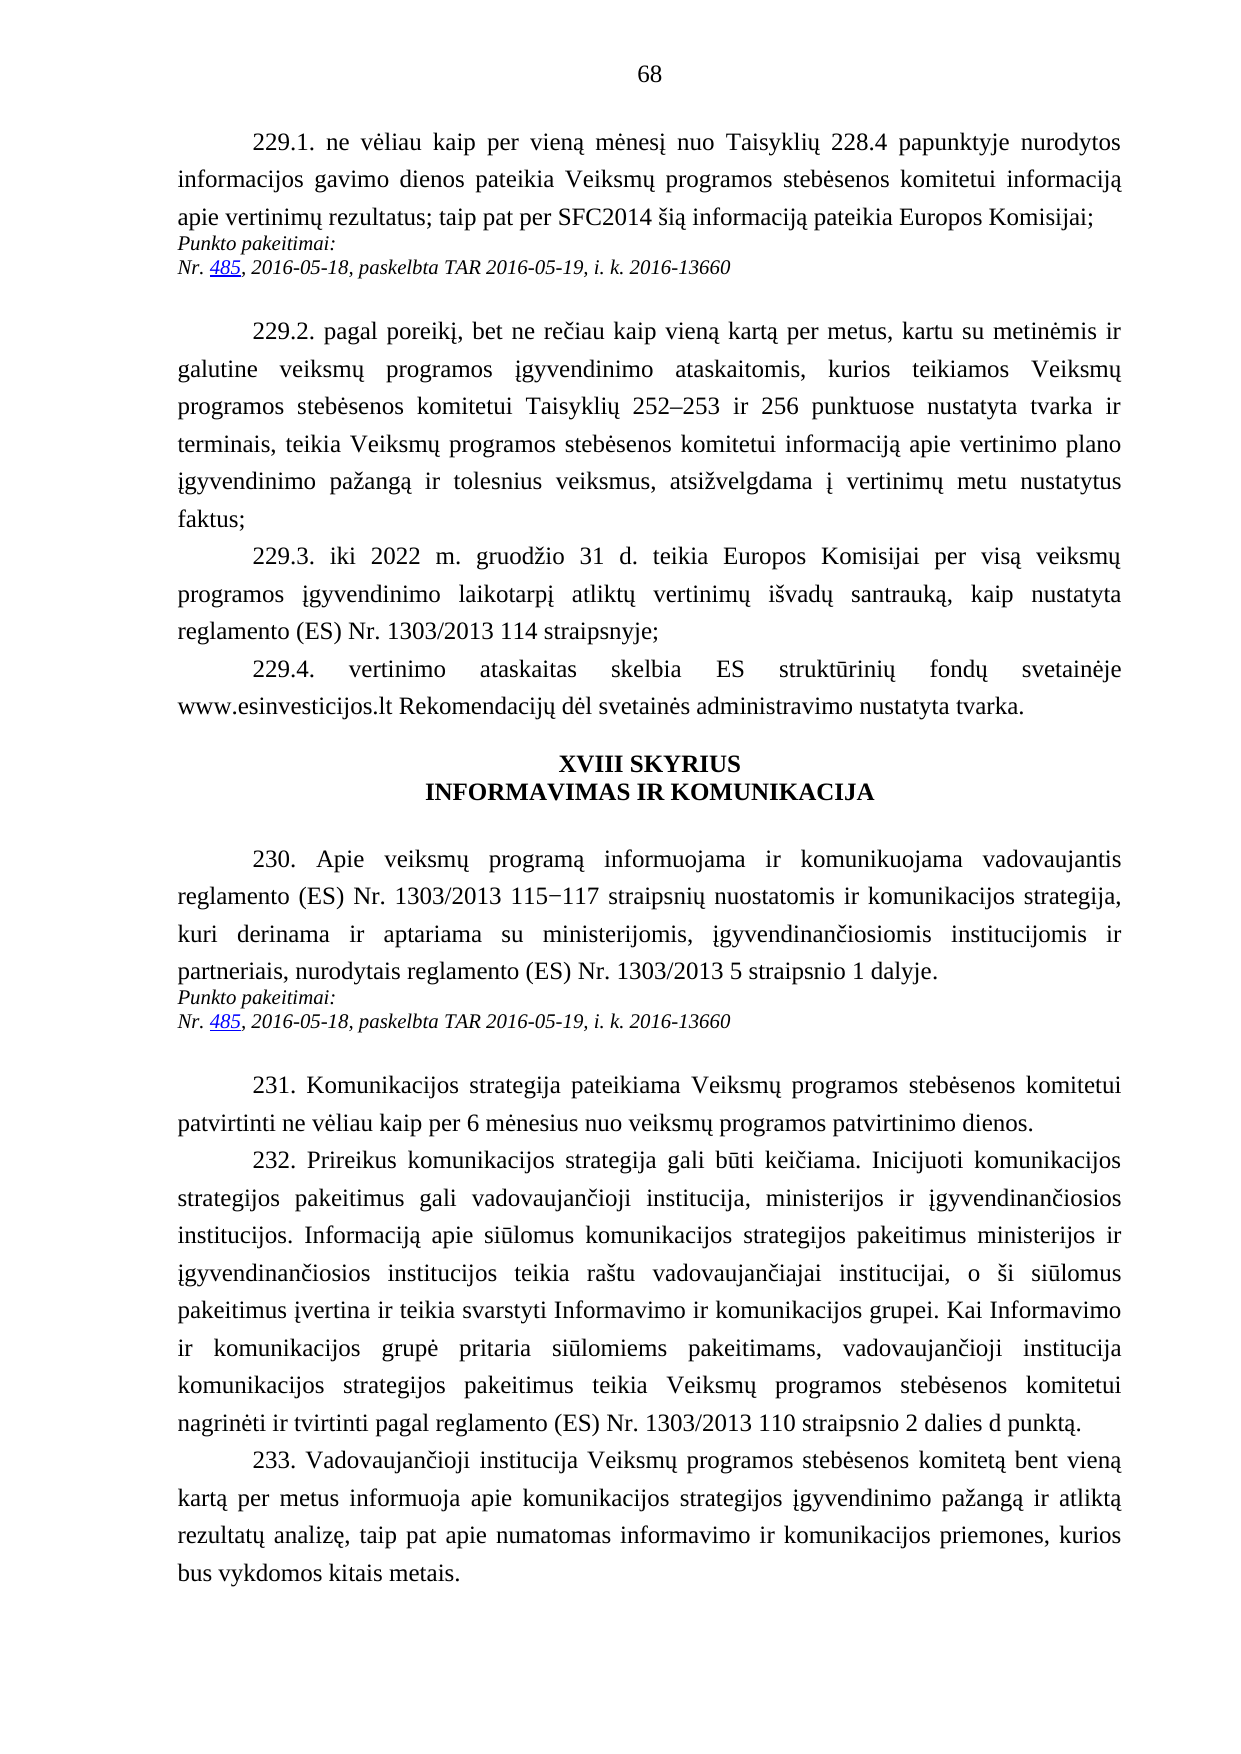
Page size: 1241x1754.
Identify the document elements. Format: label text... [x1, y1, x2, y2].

text Punkto pakeitimai: [177, 985, 1122, 1009]
text 230. Apie veiksmų programą informuojama ir komunikuojama vadovaujantis reglamento (ES) Nr. 1303/2013 115−117 straipsnių nuostatomis ir komunikacijos strategija, kuri derinama ir aptariama su ministerijomis, įgyvendinančiosiomis institucijomis ir partneriais, nurodytais reglamento (ES) Nr. 1303/2013 5 straipsnio 1 dalyje. [177, 835, 1122, 985]
text INFORMAVIMAS IR KOMUNIKACIJA [177, 777, 1122, 806]
text Nr. 485, 2016-05-18, paskelbta TAR 2016-05-19, i. k. 2016-13660 [177, 1009, 1122, 1033]
text 229.2. pagal poreikį, bet ne rečiau kaip vieną kartą per metus, kartu su metinėmis ir galutine veiksmų programos įgyvendinimo ataskaitomis, kurios teikiamos Veiksmų programos stebėsenos komitetui Taisyklių 252–253 ir 256 punktuose nustatyta tvarka ir terminais, teikia Veiksmų programos stebėsenos komitetui informaciją apie vertinimo plano įgyvendinimo pažangą ir tolesnius veiksmus, atsižvelgdama į vertinimų metu nustatytus faktus; [177, 307, 1122, 532]
text Punkto pakeitimai: [177, 231, 1122, 255]
text 233. Vadovaujančioji institucija Veiksmų programos stebėsenos komitetą bent vieną kartą per metus informuoja apie komunikacijos strategijos įgyvendinimo pažangą ir atliktą rezultatų analizę, taip pat apie numatomas informavimo ir komunikacijos priemones, kurios bus vykdomos kitais metais. [177, 1437, 1122, 1587]
text 231. Komunikacijos strategija pateikiama Veiksmų programos stebėsenos komitetui patvirtinti ne vėliau kaip per 6 mėnesius nuo veiksmų programos patvirtinimo dienos. [177, 1062, 1122, 1137]
text 229.4. vertinimo ataskaitas skelbia ES struktūrinių fondų svetainėje www.esinvesticijos.lt Rekomendacijų dėl svetainės administravimo nustatyta tvarka. [177, 645, 1122, 720]
text Nr. 485, 2016-05-18, paskelbta TAR 2016-05-19, i. k. 2016-13660 [177, 255, 1122, 279]
text 229.3. iki 2022 m. gruodžio 31 d. teikia Europos Komisijai per visą veiksmų programos įgyvendinimo laikotarpį atliktų vertinimų išvadų santrauką, kaip nustatyta reglamento (ES) Nr. 1303/2013 114 straipsnyje; [177, 532, 1122, 645]
text XVIII SKYRIUS [177, 749, 1122, 777]
text 229.1. ne vėliau kaip per vieną mėnesį nuo Taisyklių 228.4 papunktyje nurodytos informacijos gavimo dienos pateikia Veiksmų programos stebėsenos komitetui informaciją apie vertinimų rezultatus; taip pat per SFC2014 šią informaciją pateikia Europos Komisijai; [177, 118, 1122, 231]
text 232. Prireikus komunikacijos strategija gali būti keičiama. Inicijuoti komunikacijos strategijos pakeitimus gali vadovaujančioji institucija, ministerijos ir įgyvendinančiosios institucijos. Informaciją apie siūlomus komunikacijos strategijos pakeitimus ministerijos ir įgyvendinančiosios institucijos teikia raštu vadovaujančiajai institucijai, o ši siūlomus pakeitimus įvertina ir teikia svarstyti Informavimo ir komunikacijos grupei. Kai Informavimo ir komunikacijos grupė pritaria siūlomiems pakeitimams, vadovaujančioji institucija komunikacijos strategijos pakeitimus teikia Veiksmų programos stebėsenos komitetui nagrinėti ir tvirtinti pagal reglamento (ES) Nr. 1303/2013 110 straipsnio 2 dalies d punktą. [177, 1137, 1122, 1437]
